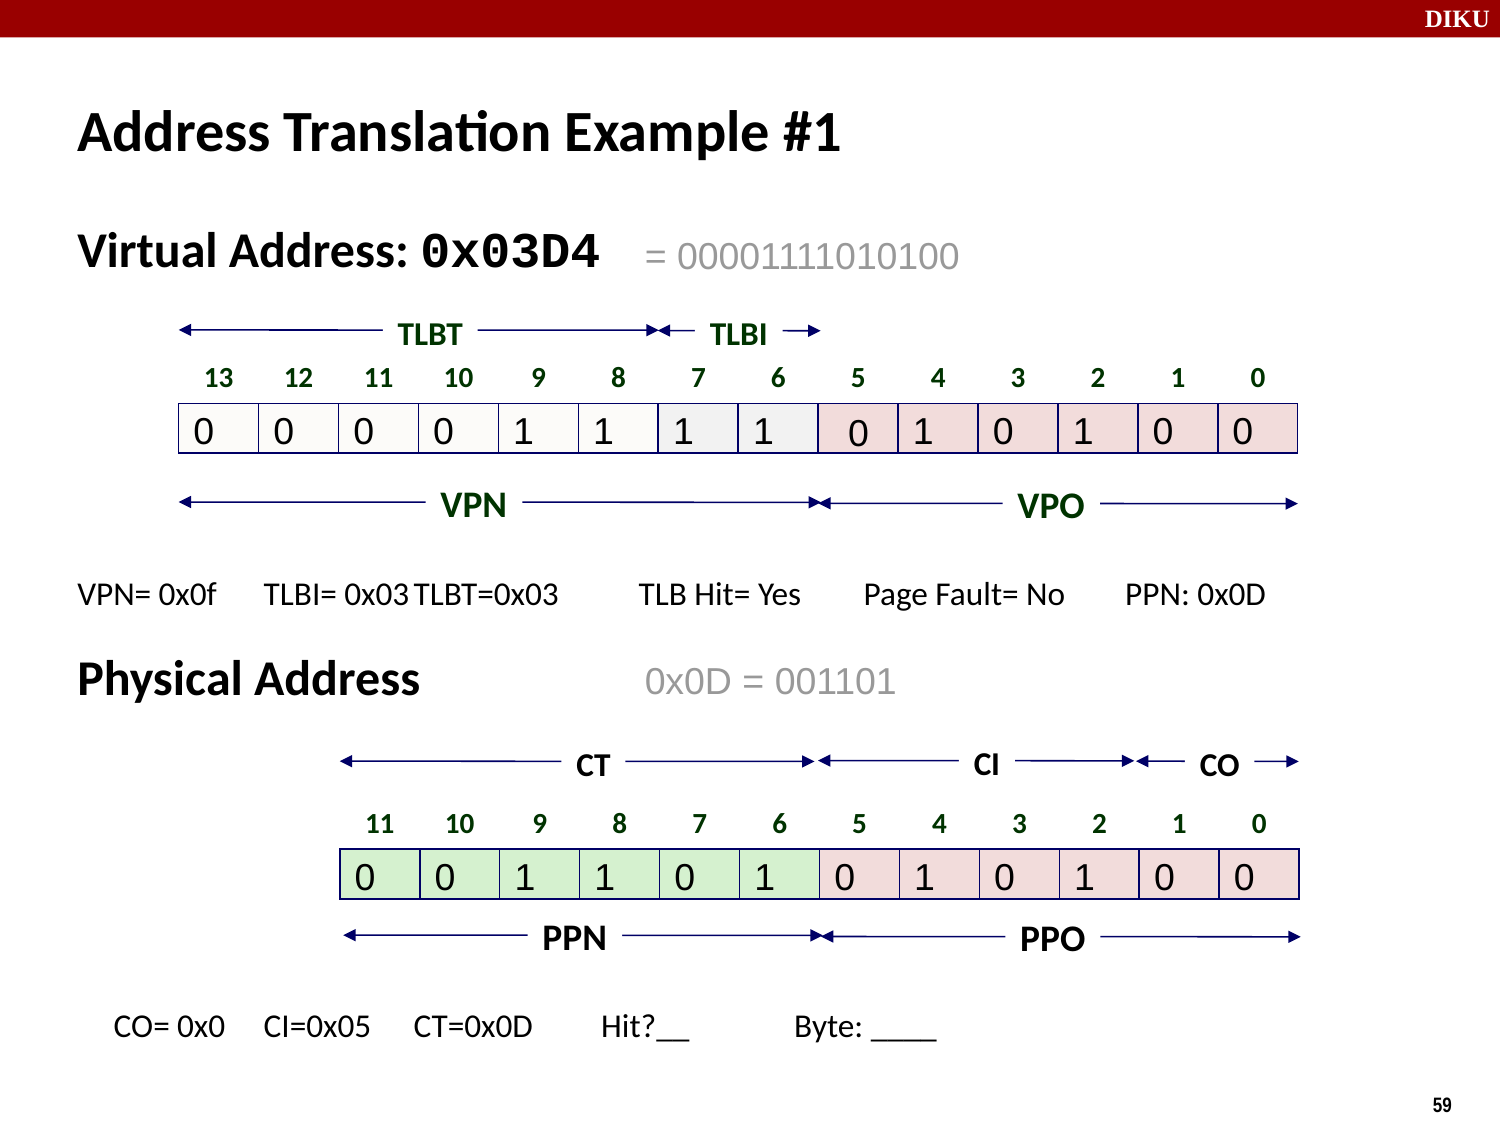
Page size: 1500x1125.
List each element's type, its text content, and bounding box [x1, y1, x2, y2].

text_box 9 [498, 353, 578, 404]
text_box 0 [258, 404, 338, 454]
text_box 11 [339, 798, 419, 849]
text_box 2 [1058, 353, 1137, 404]
text_box 0 [339, 849, 419, 899]
text_box 1 [1139, 798, 1219, 849]
text_box 1 [658, 404, 738, 454]
text_box 0 [1217, 404, 1298, 454]
text_box 4 [899, 798, 979, 849]
text_box 1 [1059, 849, 1139, 899]
text_box 0x0D = 001101 [630, 653, 976, 711]
text_box 6 [738, 353, 818, 404]
text_box 0 [419, 849, 499, 899]
text_box 1 [1137, 353, 1217, 404]
text_box 8 [579, 798, 659, 849]
text_box CI [958, 740, 1015, 795]
text_box 6 [739, 798, 819, 849]
text_box TLBI [694, 327, 783, 365]
text_box 1 [899, 849, 979, 899]
text_box 1 [499, 849, 579, 899]
text_box = 00001111010100 [630, 228, 976, 327]
text_box Address Translation Example #1 [62, 80, 1268, 175]
text_box 2 [1059, 798, 1139, 849]
text_box 0 [840, 401, 875, 462]
text_box 0 [1217, 353, 1298, 404]
text_box 5 [818, 353, 898, 404]
text_box 1 [898, 404, 978, 454]
text_box 0 [1139, 849, 1219, 899]
text_box VPN [425, 478, 523, 538]
text_box 13 [178, 353, 258, 404]
text_box Virtual Address: 0x03D4 VPN= 0x0f TLBI= 0x03 TLBT=0x03 TLB Hit= Yes Page Fault= No PPN: 0x0D Physical Address CO= 0x0 CI=0x05 CT=0x0D Hit?__ Byte: ____ [62, 224, 1426, 1100]
text_box 9 [499, 798, 579, 849]
text_box 0 [659, 849, 739, 899]
text_box VPO [1002, 479, 1100, 540]
text_box 5 [819, 798, 899, 849]
text_box 3 [978, 353, 1058, 404]
text_box TLBT [382, 309, 478, 364]
text_box PPN [527, 911, 623, 971]
text_box 10 [418, 353, 498, 404]
text_box 0 [1219, 849, 1300, 899]
text_box 0 [979, 849, 1059, 899]
text_box PPO [1005, 912, 1101, 973]
text_box 0 [1219, 798, 1300, 849]
text_box [818, 404, 840, 454]
text_box 0 [819, 849, 899, 899]
text_box 0 [978, 404, 1058, 454]
text_box 7 [658, 353, 738, 404]
text_box 8 [578, 353, 658, 404]
text_box 1 [498, 404, 578, 454]
text_box 7 [659, 798, 739, 849]
text_box 1 [739, 849, 819, 899]
text_box 0 [178, 404, 258, 454]
text_box [875, 404, 898, 454]
text_box 0 [1137, 404, 1217, 454]
text_box 11 [338, 353, 418, 404]
text_box 0 [418, 404, 498, 454]
text_box 3 [979, 798, 1059, 849]
text_box 0 [338, 404, 418, 454]
text_box 4 [898, 353, 978, 404]
text_box 1 [578, 404, 658, 454]
text_box 1 [579, 849, 659, 899]
text_box CO [1184, 740, 1255, 796]
text_box 1 [1058, 404, 1137, 454]
text_box 1 [738, 404, 818, 454]
text_box 10 [419, 798, 499, 849]
text_box CT [561, 740, 626, 796]
text_box 12 [258, 353, 338, 404]
